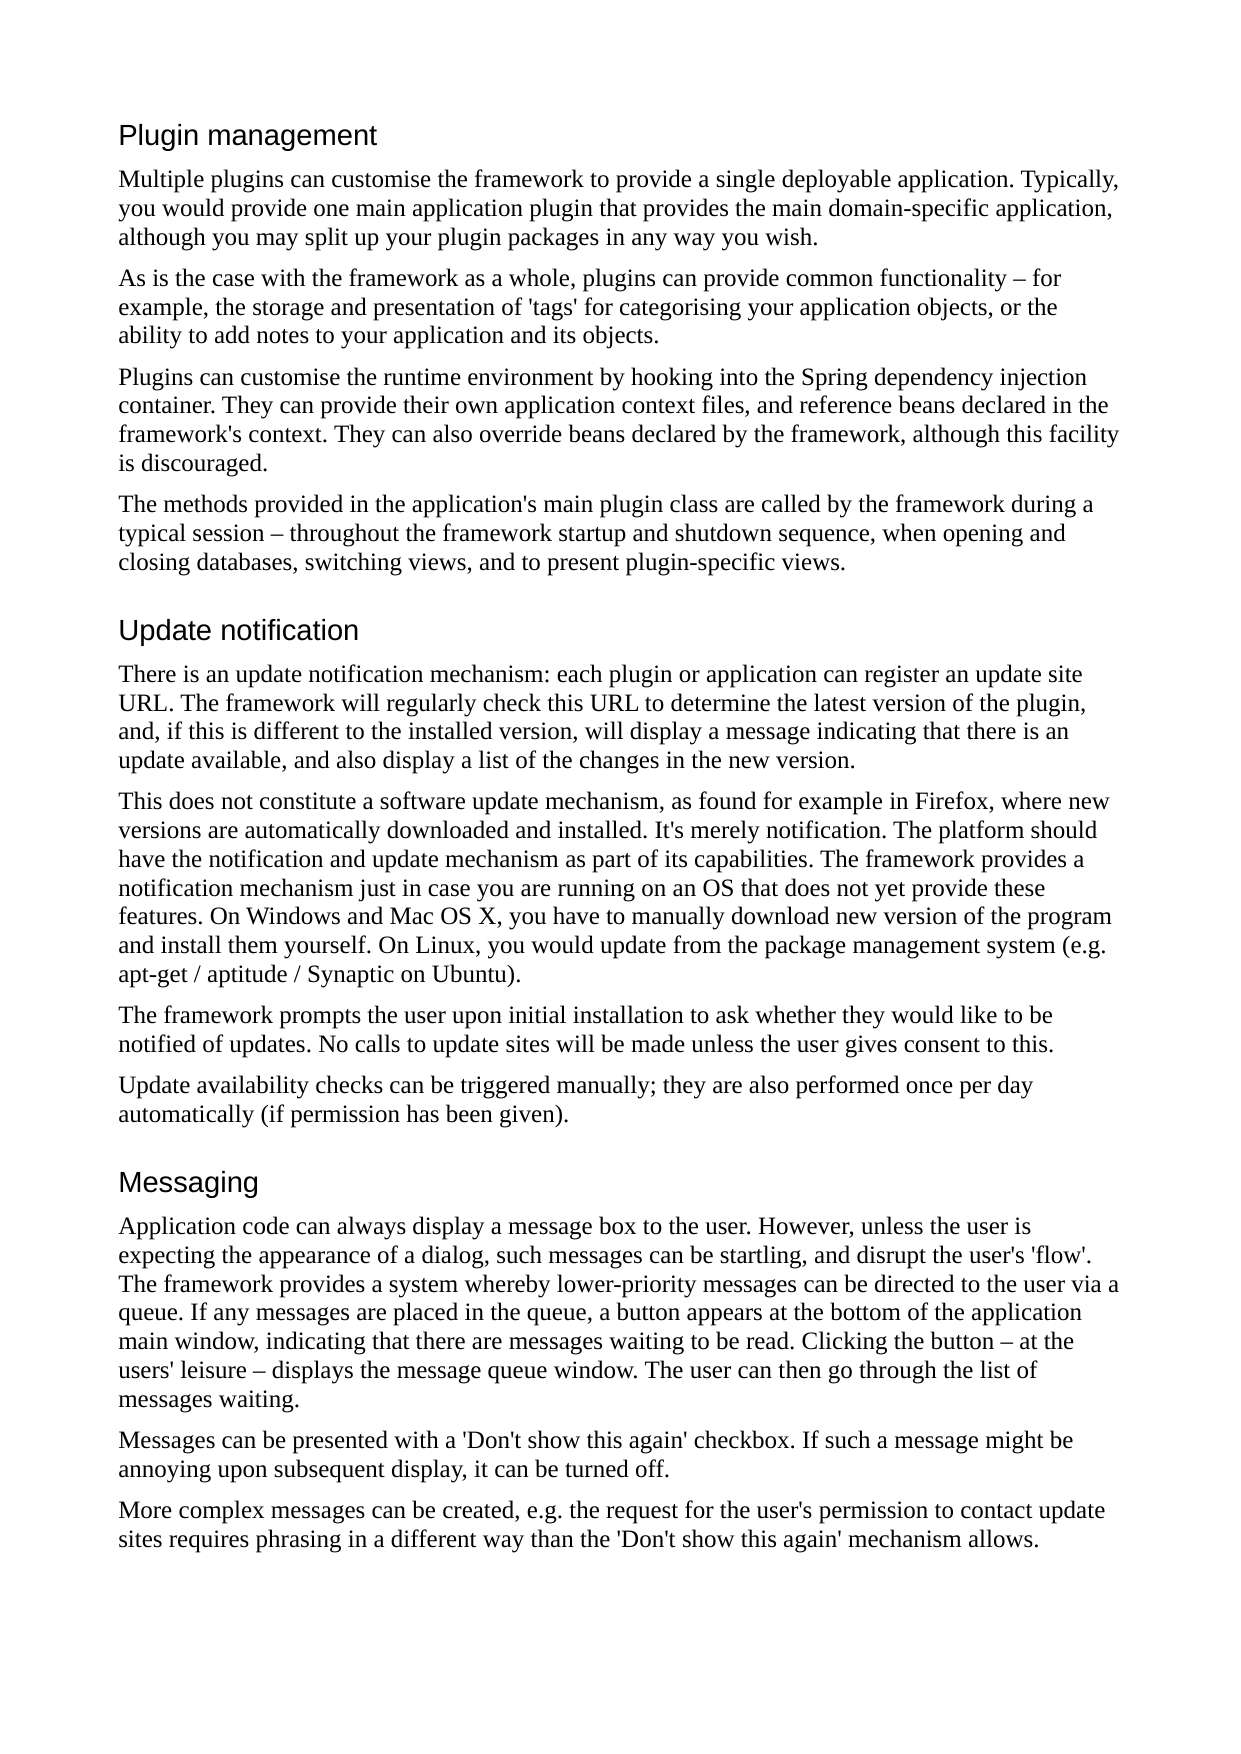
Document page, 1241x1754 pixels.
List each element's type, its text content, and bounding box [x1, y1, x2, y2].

text Plugins can customise the runtime environment by hooking into the Spring dependency injection container. They can provide their own application context files, and reference beans declared in the framework's context. They can also override beans declared by the framework, although this facility is discouraged. [118, 362, 1122, 477]
text As is the case with the framework as a whole, plugins can provide common functionality – for example, the storage and presentation of 'tags' for categorising your application objects, or the ability to add notes to your application and its objects. [118, 263, 1122, 349]
text The framework prompts the user upon initial installation to ask whether they would like to be notified of updates. No calls to update sites will be made unless the user gives consent to this. [118, 1000, 1122, 1058]
text More complex messages can be created, e.g. the request for the user's permission to contact update sites requires phrasing in a different way than the 'Don't show this again' mechanism allows. [118, 1495, 1122, 1552]
text Messages can be presented with a 'Don't show this again' checkbox. If such a message might be annoying upon subsequent display, it can be turned off. [118, 1425, 1122, 1482]
subtitle Update notification [118, 613, 1122, 646]
text There is an update notification mechanism: each plugin or application can register an update site URL. The framework will regularly check this URL to determine the latest version of the plugin, and, if this is different to the installed version, will display a message indicating that there is an update available, and also display a list of the changes in the new version. [118, 659, 1122, 774]
text Update availability checks can be triggered manually; they are also performed once per day automatically (if permission has been given). [118, 1070, 1122, 1128]
subtitle Messaging [118, 1165, 1122, 1199]
text Application code can always display a message box to the user. However, unless the user is expecting the appearance of a dialog, such messages can be startling, and disrupt the user's 'flow'. The framework provides a system whereby lower-priority messages can be directed to the user via a queue. If any messages are placed in the queue, a button appears at the bottom of the application main window, indicating that there are messages waiting to be read. Clicking the button – at the users' leisure – displays the message queue window. The user can then go through the list of messages waiting. [118, 1211, 1122, 1412]
text This does not constitute a software update mechanism, as found for example in Firefox, where new versions are automatically downloaded and installed. It's merely notification. The platform should have the notification and update mechanism as part of its capabilities. The framework provides a notification mechanism just in case you are running on an OS that does not yet provide these features. On Windows and Mac OS X, you have to manually download new version of the program and install them yourself. On Linux, you would update from the package management system (e.g. apt-get / aptitude / Synaptic on Ubuntu). [118, 786, 1122, 988]
subtitle Plugin management [118, 118, 1122, 152]
text Multiple plugins can customise the framework to provide a single deployable application. Typically, you would provide one main application plugin that provides the main domain-specific application, although you may split up your plugin packages in any way you wish. [118, 164, 1122, 250]
text The methods provided in the application's main plugin class are called by the framework during a typical session – throughout the framework startup and shutdown sequence, when opening and closing databases, switching views, and to present plugin-specific views. [118, 489, 1122, 575]
